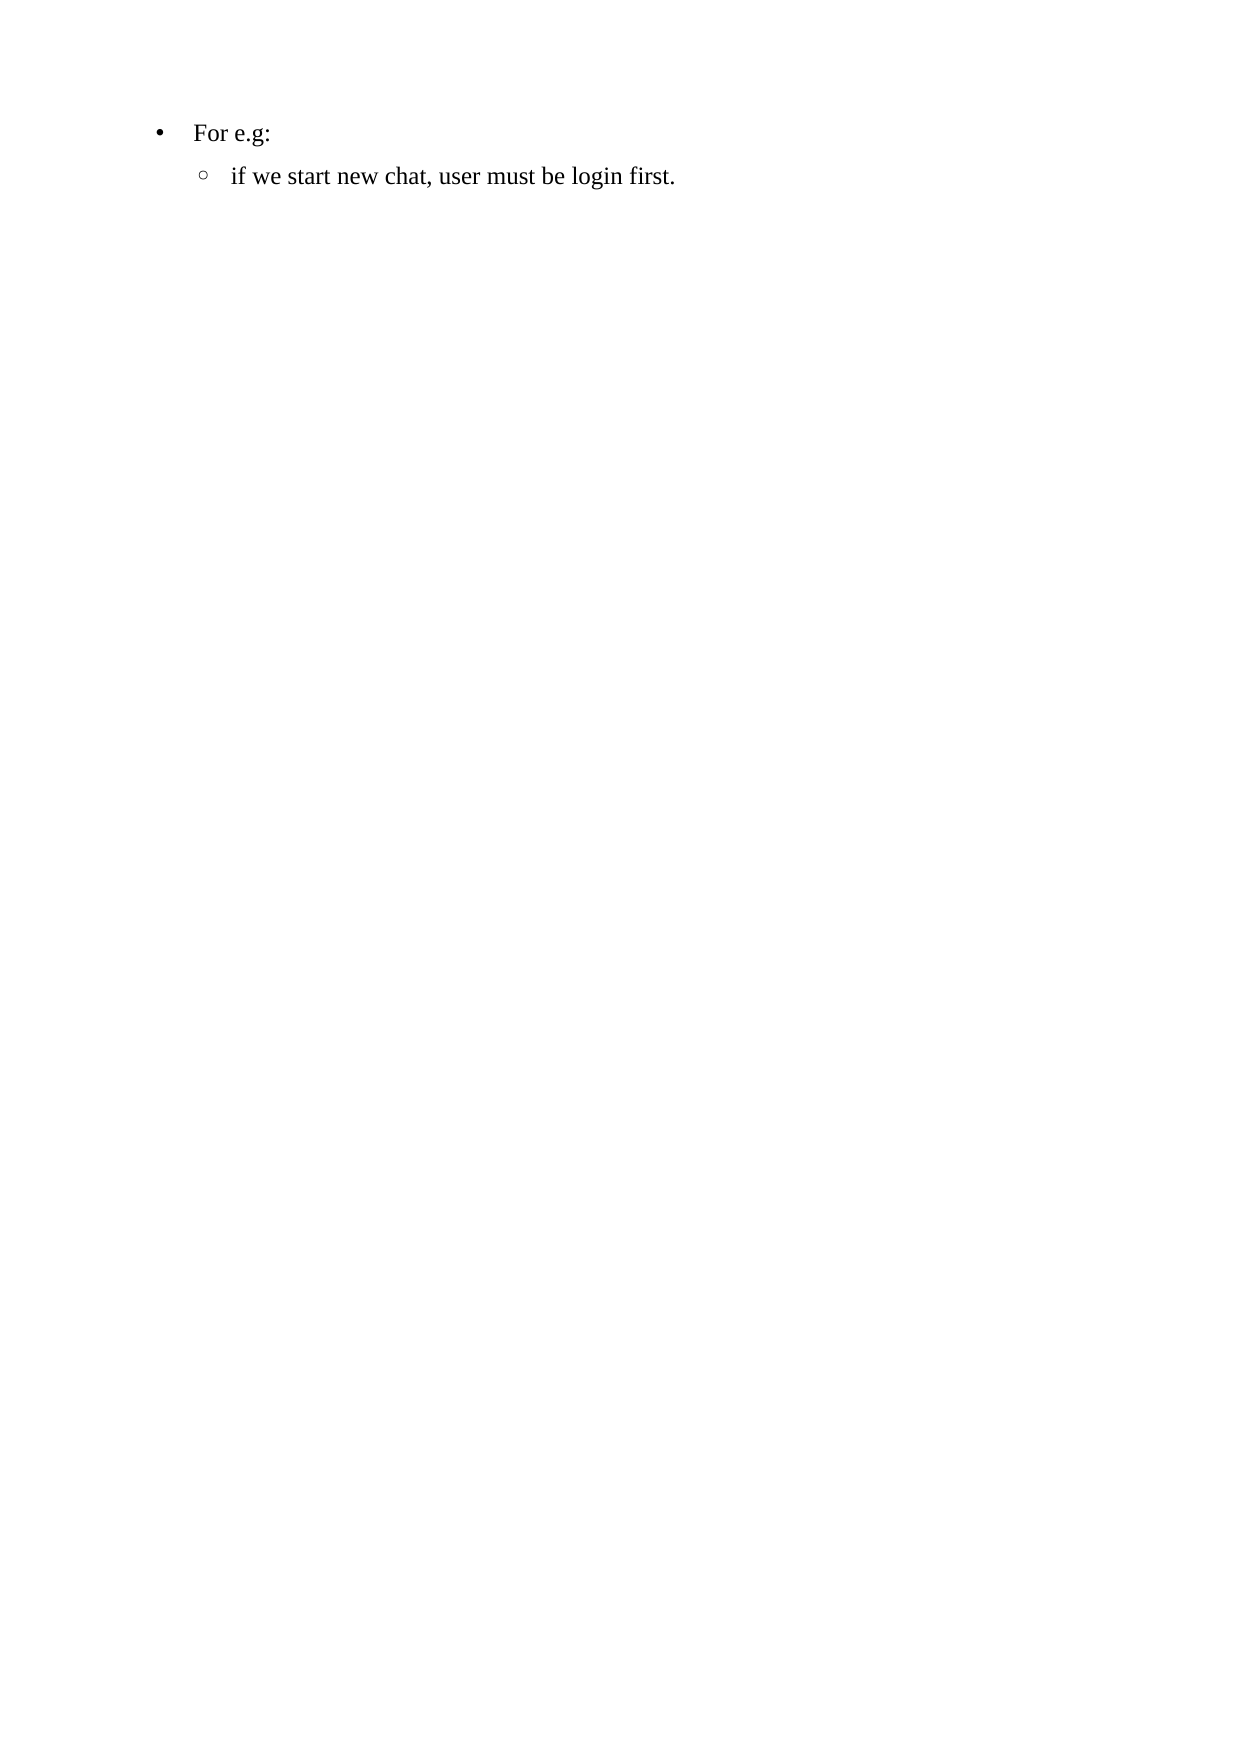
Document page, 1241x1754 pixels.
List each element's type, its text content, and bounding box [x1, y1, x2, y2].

list if we start new chat, user must be login first. [193, 161, 1122, 190]
list For e.g: [156, 118, 1122, 147]
